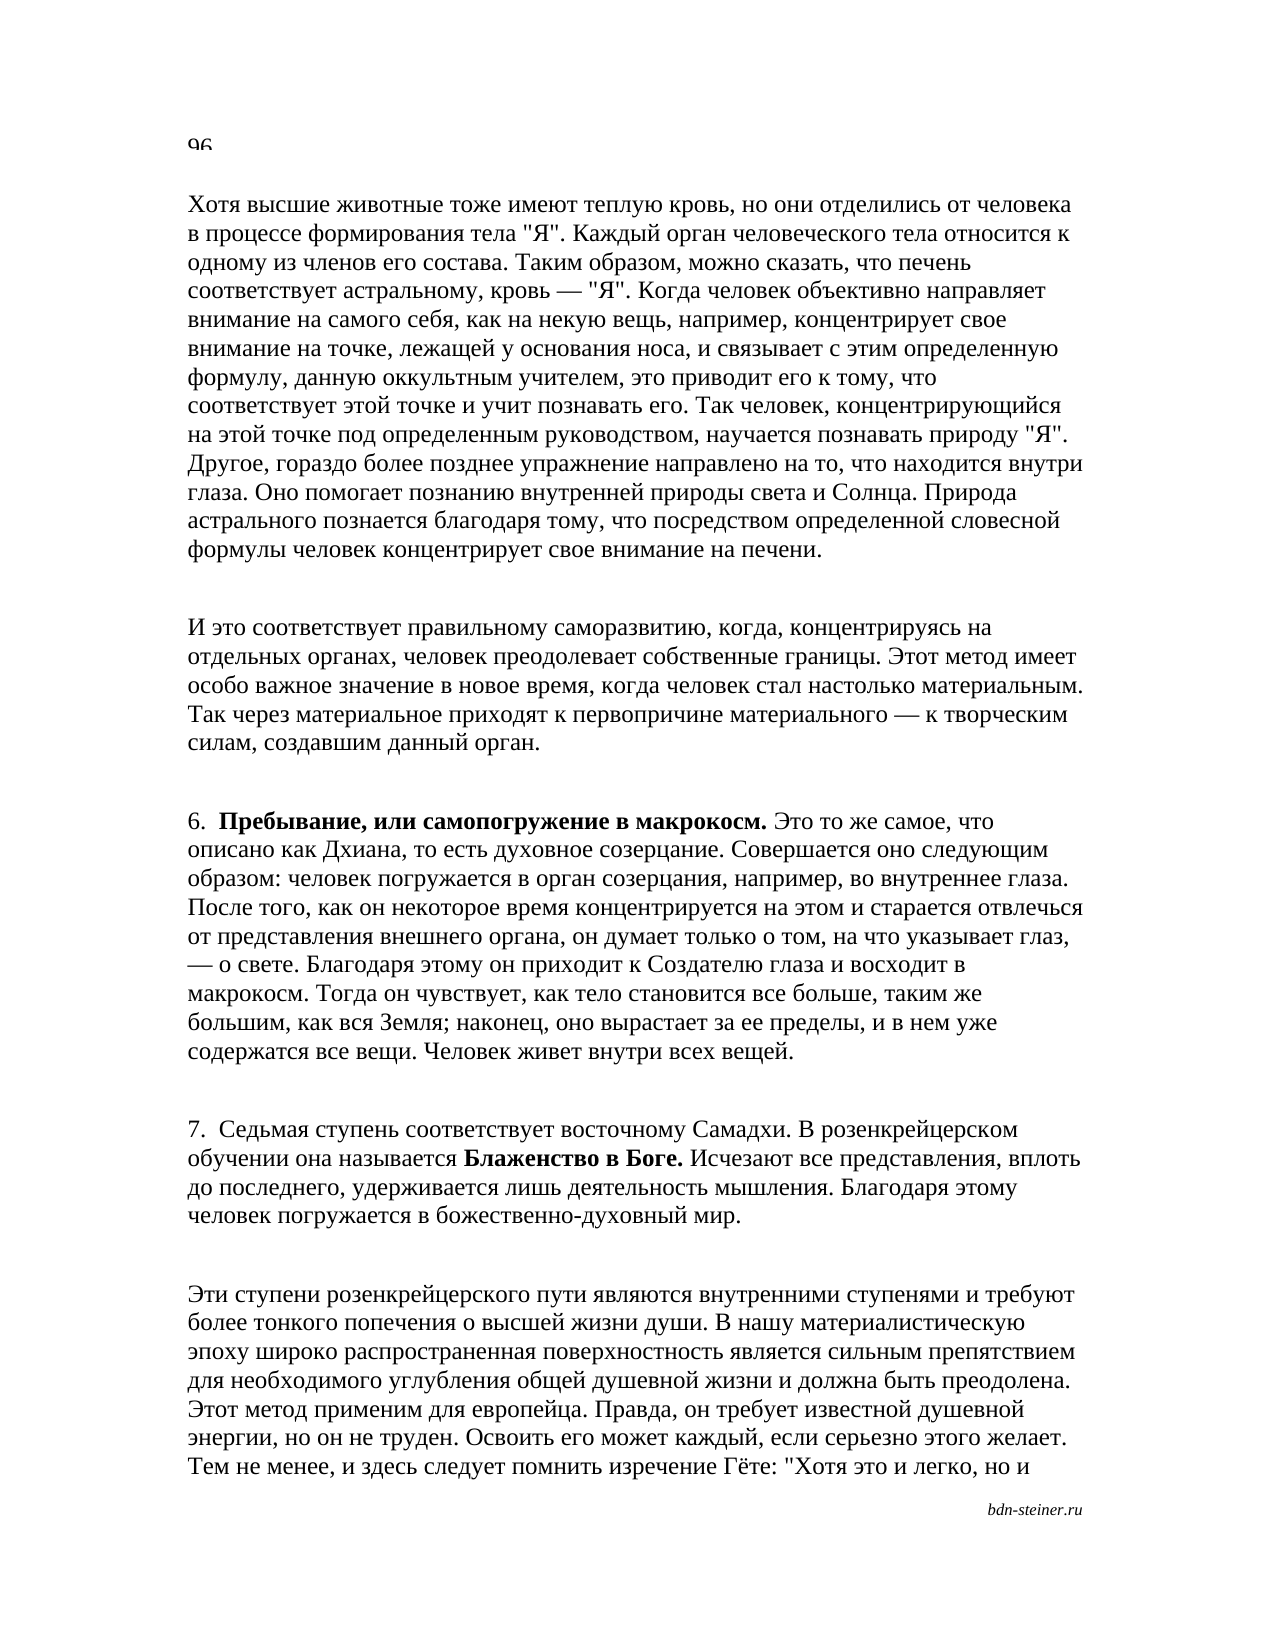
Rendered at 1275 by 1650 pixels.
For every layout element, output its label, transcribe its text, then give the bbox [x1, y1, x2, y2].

text Эти ступени розенкрейцерского пути являются внутренними ступенями и требуют более тонкого попечения о высшей жизни души. В нашу материалистическую эпоху широко распространенная поверхностность является сильным препятствием для необходимого углубления общей душевной жизни и должна быть преодолена. Этот метод применим для европейца. Правда, он требует известной душевной энергии, но он не труден. Освоить его может каждый, если серьезно этого желает. Тем не менее, и здесь следует помнить изречение Гёте: "Хотя это и легко, но и [187, 1279, 1087, 1480]
text И это соответствует правильному саморазвитию, когда, концентрируясь на отдельных органах, человек преодолевает собственные границы. Этот метод имеет особо важное значение в новое время, когда человек стал настолько материальным. Так через материальное приходят к первопричине материального — к творческим силам, создавшим данный орган. [187, 612, 1087, 756]
text 6. Пребывание, или самопогружение в макрокосм. Это то же самое, что описано как Дхиана, то есть духовное созерцание. Совершается оно следующим образом: человек погружается в орган созерцания, например, во внутреннее глаза. После того, как он некоторое время концентрируется на этом и старается отвлечься от представления внешнего органа, он думает только о том, на что указывает глаз, — о свете. Благодаря этому он приходит к Создателю глаза и восходит в макрокосм. Тогда он чувствует, как тело становится все больше, таким же большим, как вся Земля; наконец, оно вырастает за ее пределы, и в нем уже содержатся все вещи. Человек живет внутри всех вещей. [187, 806, 1087, 1064]
text 7. Седьмая ступень соответствует восточному Самадхи. В розенкрейцерском обучении она называется Блаженство в Боге. Исчезают все представления, вплоть до последнего, удерживается лишь деятельность мышления. Благодаря этому человек погружается в божественно-духовный мир. [187, 1114, 1087, 1229]
text Хотя высшие животные тоже имеют теплую кровь, но они отделились от человека в процессе формирования тела "Я". Каждый орган человеческого тела относится к одному из членов его состава. Таким образом, можно сказать, что печень соответствует астральному, кровь — "Я". Когда человек объективно направляет внимание на самого себя, как на некую вещь, например, концентрирует свое внимание на точке, лежащей у основания носа, и связывает с этим определенную формулу, данную оккультным учителем, это приводит его к тому, что соответствует этой точке и учит познавать его. Так человек, концентрирующийся на этой точке под определенным руководством, научается познавать природу "Я". Другое, гораздо более позднее упражнение направлено на то, что находится внутри глаза. Оно помогает познанию внутренней природы света и Солнца. Природа астрального познается благодаря тому, что посредством определенной словесной формулы человек концентрирует свое внимание на печени. [187, 189, 1087, 563]
